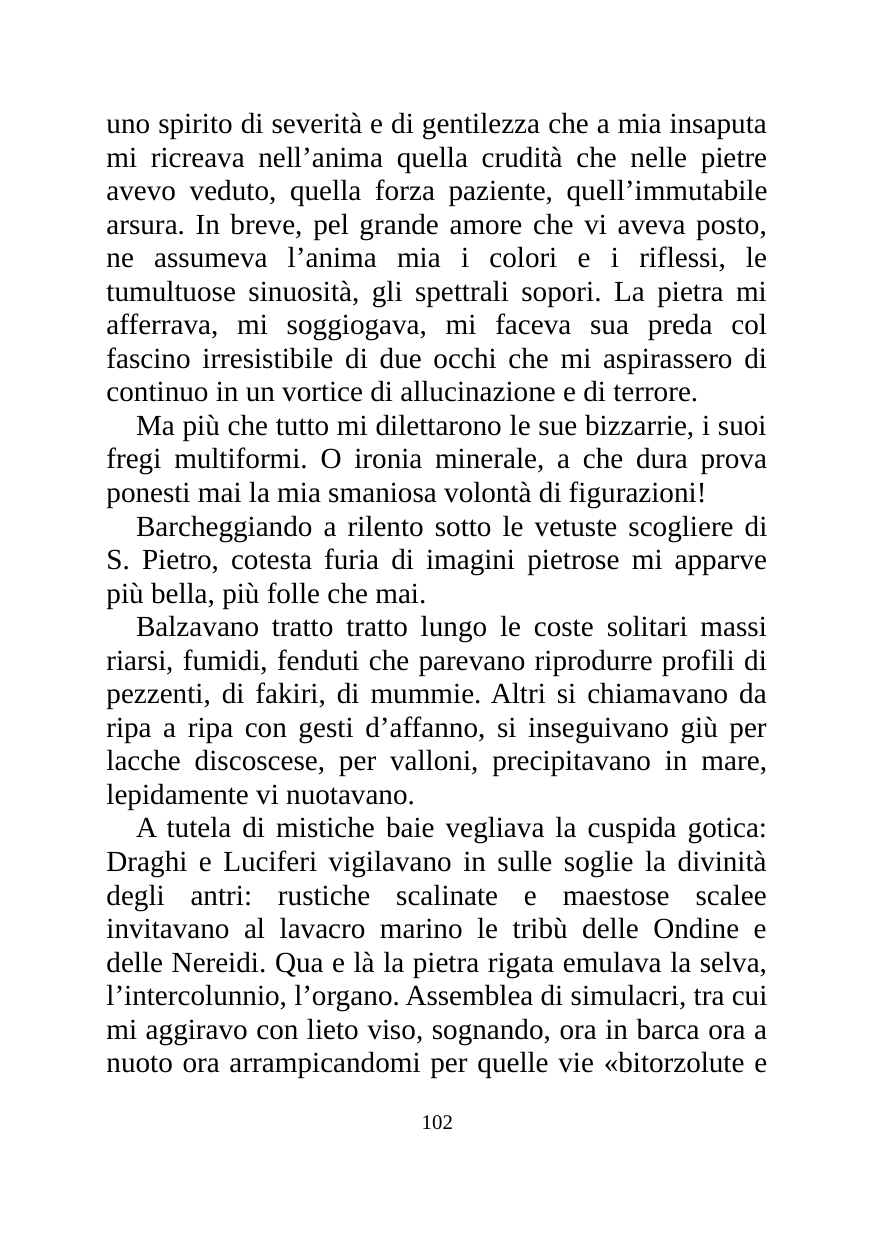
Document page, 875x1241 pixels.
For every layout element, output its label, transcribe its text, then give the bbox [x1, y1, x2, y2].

text Balzavano tratto tratto lungo le coste solitari massi riarsi, fumidi, fenduti che parevano riprodurre profili di pezzenti, di fakiri, di mummie. Altri si chiamavano da ripa a ripa con gesti d’affanno, si inseguivano giù per lacche discoscese, per valloni, precipitavano in mare, lepidamente vi nuotavano. [106, 609, 768, 811]
text A tutela di mistiche baie vegliava la cuspida gotica: Draghi e Luciferi vigilavano in sulle soglie la divinità degli antri: rustiche scalinate e maestose scalee invitavano al lavacro marino le tribù delle Ondine e delle Nereidi. Qua e là la pietra rigata emulava la selva, l’intercolunnio, l’organo. Assemblea di simulacri, tra cui mi aggiravo con lieto viso, sognando, ora in barca ora a nuoto ora arrampicandomi per quelle vie «bitorzolute e [106, 811, 768, 1079]
text Barcheggiando a rilento sotto le vetuste scogliere di S. Pietro, cotesta furia di imagini pietrose mi apparve più bella, più folle che mai. [106, 509, 768, 609]
text Ma più che tutto mi dilettarono le sue bizzarrie, i suoi fregi multiformi. O ironia minerale, a che dura prova ponesti mai la mia smaniosa volontà di figurazioni! [106, 408, 768, 509]
text uno spirito di severità e di gentilezza che a mia insaputa mi ricreava nell’anima quella crudità che nelle pietre avevo veduto, quella forza paziente, quell’immutabile arsura. In breve, pel grande amore che vi aveva posto, ne assumeva l’anima mia i colori e i riflessi, le tumultuose sinuosità, gli spettrali sopori. La pietra mi afferrava, mi soggiogava, mi faceva sua preda col fascino irresistibile di due occhi che mi aspirassero di continuo in un vortice di allucinazione e di terrore. [106, 106, 768, 408]
